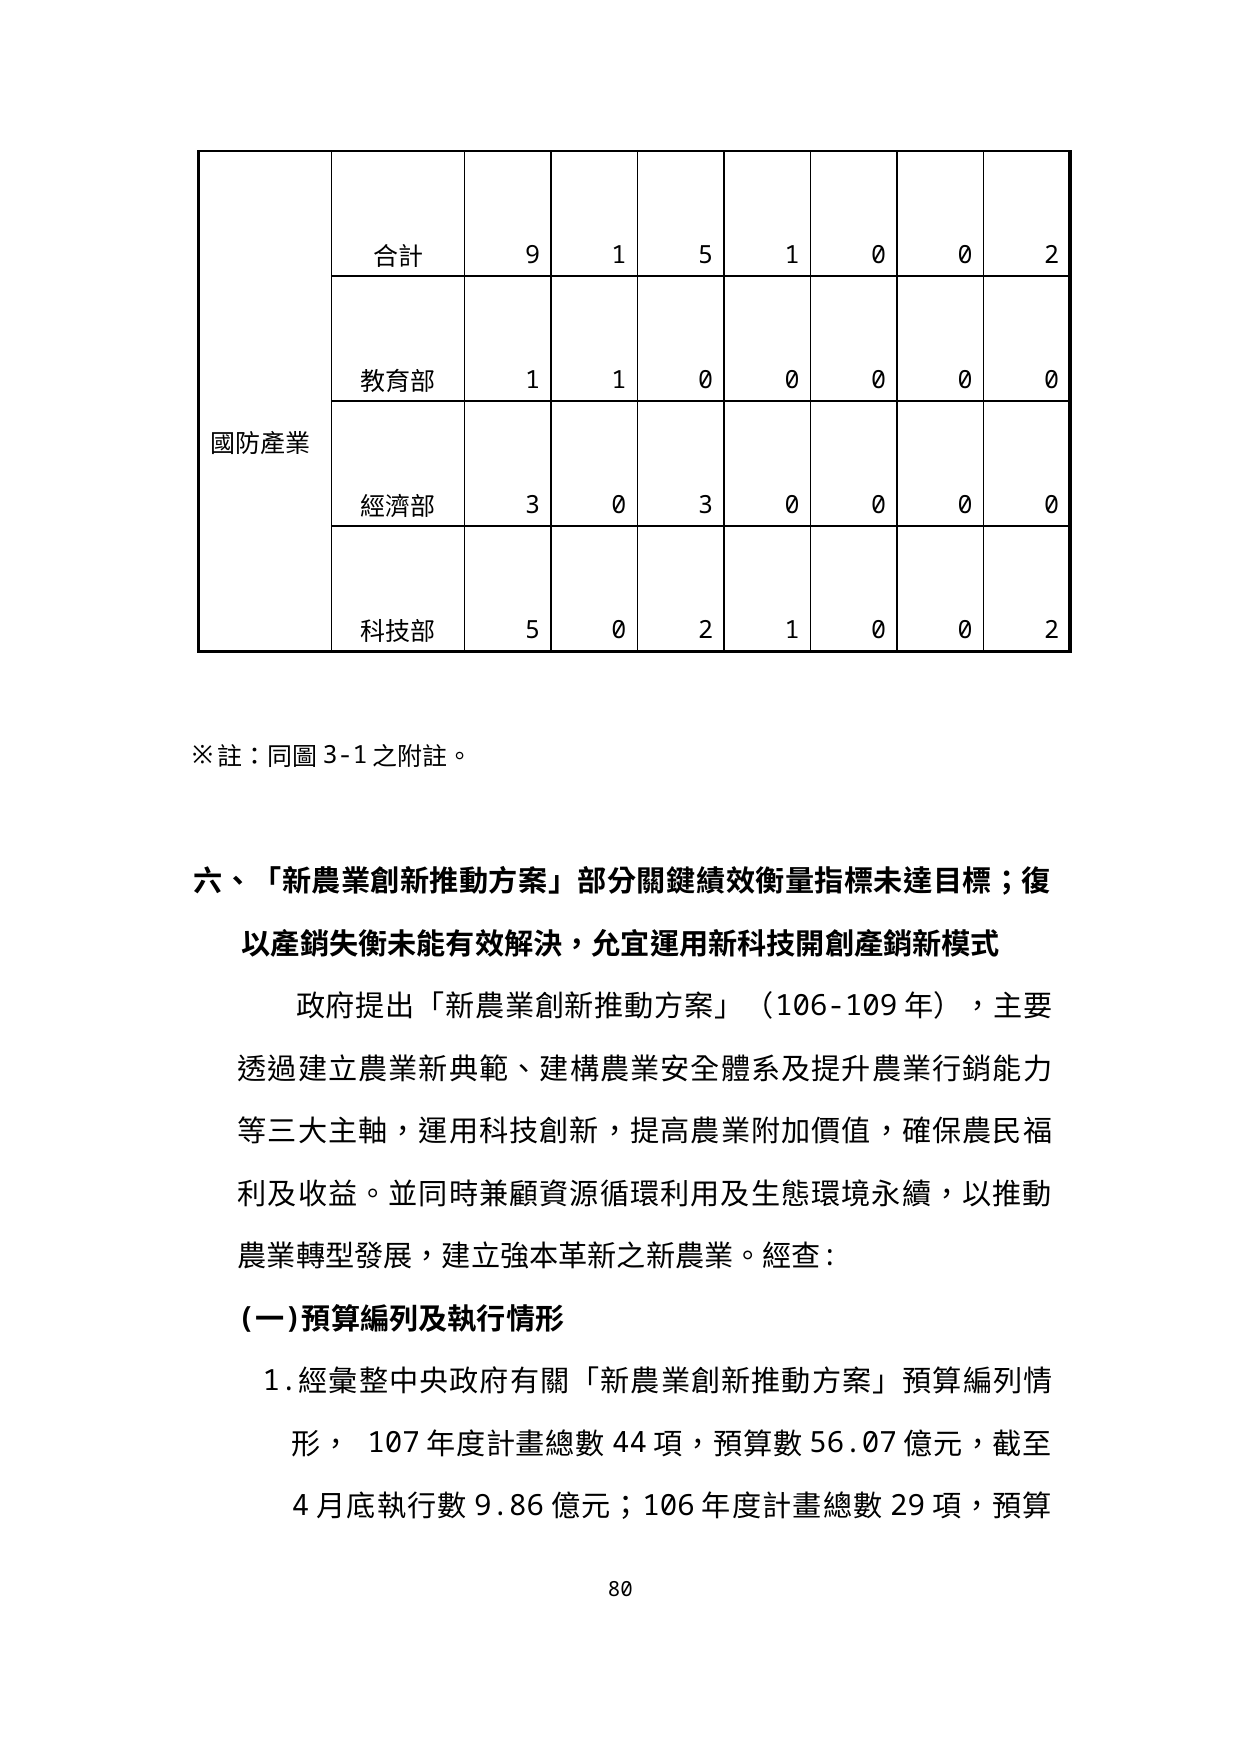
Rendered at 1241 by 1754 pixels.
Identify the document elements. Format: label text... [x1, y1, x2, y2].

table_cell 0 [725, 402, 810, 525]
table_cell 0 [725, 277, 810, 400]
text 1.經彙整中央政府有關「新農業創新推動方案」預算編列情形， 107年度計畫總數44項，預算數56.07億元，截至4月底執行數9.86億元；106年度計畫總數29項，預算 [262, 1337, 1053, 1525]
text ※註：同圖3-1之附註。 [187, 712, 1053, 775]
table_cell 教育部 [332, 277, 464, 400]
table_cell 科技部 [332, 527, 464, 650]
table_cell 1 [465, 277, 550, 400]
table_cell 1 [552, 277, 637, 400]
table_cell 1 [552, 152, 637, 275]
table_cell 0 [984, 277, 1068, 400]
table_cell 0 [898, 277, 983, 400]
table_cell 1 [725, 527, 810, 650]
table_cell 0 [898, 152, 983, 275]
table_cell 0 [984, 402, 1068, 525]
table_cell 0 [898, 402, 983, 525]
table_cell 3 [465, 402, 550, 525]
table_cell 0 [552, 402, 637, 525]
table_cell 0 [811, 527, 896, 650]
table_cell 2 [638, 527, 723, 650]
table_cell 合計 [332, 152, 464, 275]
text (一)預算編列及執行情形 [237, 1275, 1053, 1337]
table_cell 1 [725, 152, 810, 275]
text 六、「新農業創新推動方案」部分關鍵績效衡量指標未達目標；復以產銷失衡未能有效解決，允宜運用新科技開創產銷新模式 [193, 837, 1053, 962]
table_cell 0 [811, 152, 896, 275]
table_cell 0 [552, 527, 637, 650]
table_cell 經濟部 [332, 402, 464, 525]
text 政府提出「新農業創新推動方案」（106-109年），主要透過建立農業新典範、建構農業安全體系及提升農業行銷能力等三大主軸，運用科技創新，提高農業附加價值，確保農民福利及收益。並同時兼顧資源循環利用及生態環境永續，以推動農業轉型發展，建立強本革新之新農業。經查: [237, 962, 1053, 1275]
table_cell 5 [638, 152, 723, 275]
table_cell 0 [898, 527, 983, 650]
table_cell 3 [638, 402, 723, 525]
table_cell 0 [811, 277, 896, 400]
table_cell 9 [465, 152, 550, 275]
table_cell 2 [984, 527, 1068, 650]
table_cell 國防產業 [200, 152, 331, 650]
table_cell 2 [984, 152, 1068, 275]
table_cell 0 [638, 277, 723, 400]
table_cell 5 [465, 527, 550, 650]
table_cell 0 [811, 402, 896, 525]
